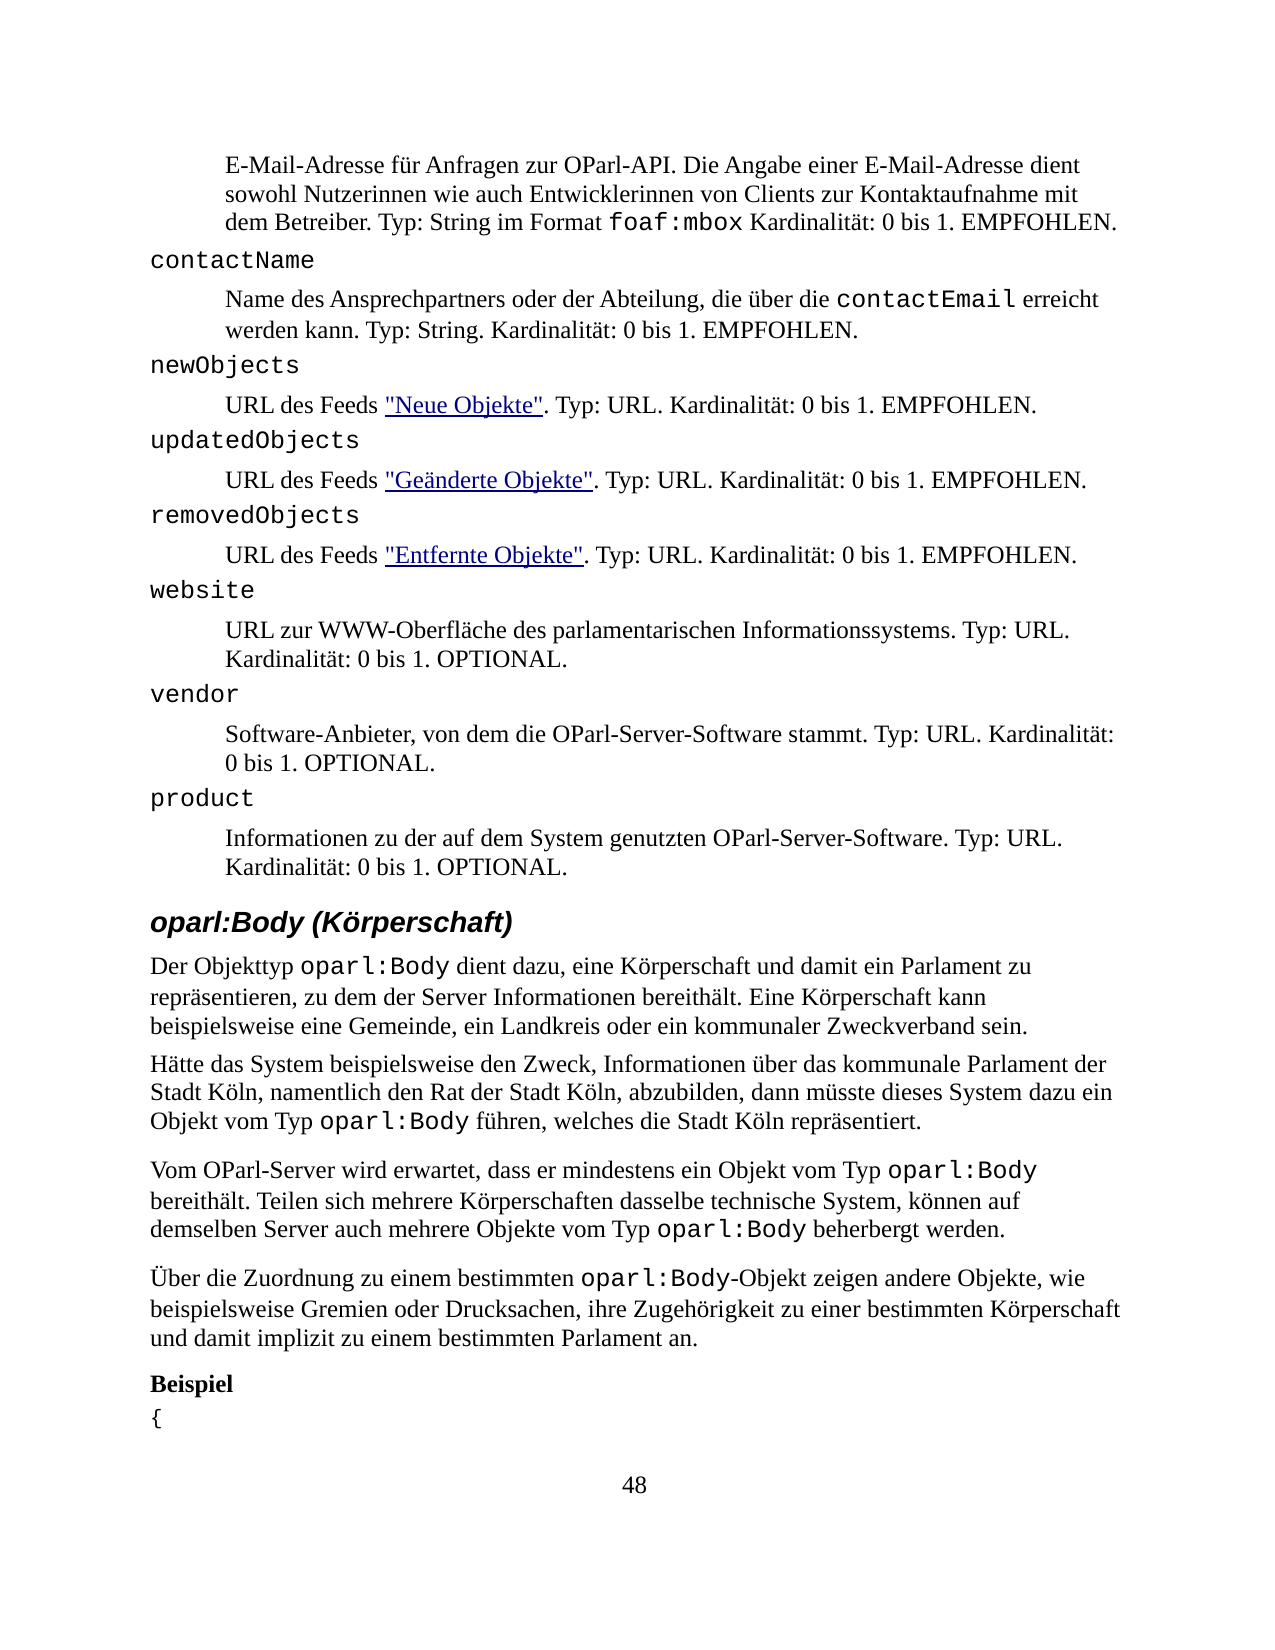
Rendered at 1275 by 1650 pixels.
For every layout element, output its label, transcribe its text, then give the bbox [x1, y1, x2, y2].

text URL zur WWW-Oberfläche des parlamentarischen Informationssystems. Typ: URL. Kardinalität: 0 bis 1. OPTIONAL. [225, 615, 1125, 673]
text { [150, 1407, 1125, 1431]
text Software-Anbieter, von dem die OParl-Server-Software stammt. Typ: URL. Kardinalität: 0 bis 1. OPTIONAL. [225, 719, 1125, 777]
text Informationen zu der auf dem System genutzten OParl-Server-Software. Typ: URL. Kardinalität: 0 bis 1. OPTIONAL. [225, 823, 1125, 880]
text Beispiel [150, 1369, 1125, 1398]
text updatedObjects [150, 428, 1125, 456]
text Über die Zuordnung zu einem bestimmten oparl:Body-Objekt zeigen andere Objekte, wie beispielsweise Gremien oder Drucksachen, ihre Zugehörigkeit zu einer bestimmten Körperschaft und damit implizit zu einem bestimmten Parlament an. [150, 1263, 1125, 1352]
text Vom OParl-Server wird erwartet, dass er mindestens ein Objekt vom Typ oparl:Body bereithält. Teilen sich mehrere Körperschaften dasselbe technische System, können auf demselben Server auch mehrere Objekte vom Typ oparl:Body beherbergt werden. [150, 1155, 1125, 1245]
text vendor [150, 682, 1125, 710]
text contactName [150, 247, 1125, 276]
subtitle oparl:Body (Körperschaft) [150, 905, 1125, 939]
text product [150, 786, 1125, 814]
text Der Objekttyp oparl:Body dient dazu, eine Körperschaft und damit ein Parlament zu repräsentieren, zu dem der Server Informationen bereithält. Eine Körperschaft kann beispielsweise eine Gemeinde, ein Landkreis oder ein kommunaler Zweckverband sein. [150, 951, 1125, 1040]
text URL des Feeds "Neue Objekte". Typ: URL. Kardinalität: 0 bis 1. EMPFOHLEN. [225, 390, 1125, 419]
text website [150, 578, 1125, 606]
text E-Mail-Adresse für Anfragen zur OParl-API. Die Angabe einer E-Mail-Adresse dient sowohl Nutzerinnen wie auch Entwicklerinnen von Clients zur Kontaktaufnahme mit dem Betreiber. Typ: String im Format foaf:mbox Kardinalität: 0 bis 1. EMPFOHLEN. [225, 150, 1125, 238]
text newObjects [150, 353, 1125, 381]
text URL des Feeds "Geänderte Objekte". Typ: URL. Kardinalität: 0 bis 1. EMPFOHLEN. [225, 465, 1125, 494]
text URL des Feeds "Entfernte Objekte". Typ: URL. Kardinalität: 0 bis 1. EMPFOHLEN. [225, 540, 1125, 569]
text Hätte das System beispielsweise den Zweck, Informationen über das kommunale Parlament der Stadt Köln, namentlich den Rat der Stadt Köln, abzubilden, dann müsste dieses System dazu ein Objekt vom Typ oparl:Body führen, welches die Stadt Köln repräsentiert. [150, 1049, 1125, 1137]
text Name des Ansprechpartners oder der Abteilung, die über die contactEmail erreicht werden kann. Typ: String. Kardinalität: 0 bis 1. EMPFOHLEN. [225, 284, 1125, 344]
text removedObjects [150, 503, 1125, 531]
